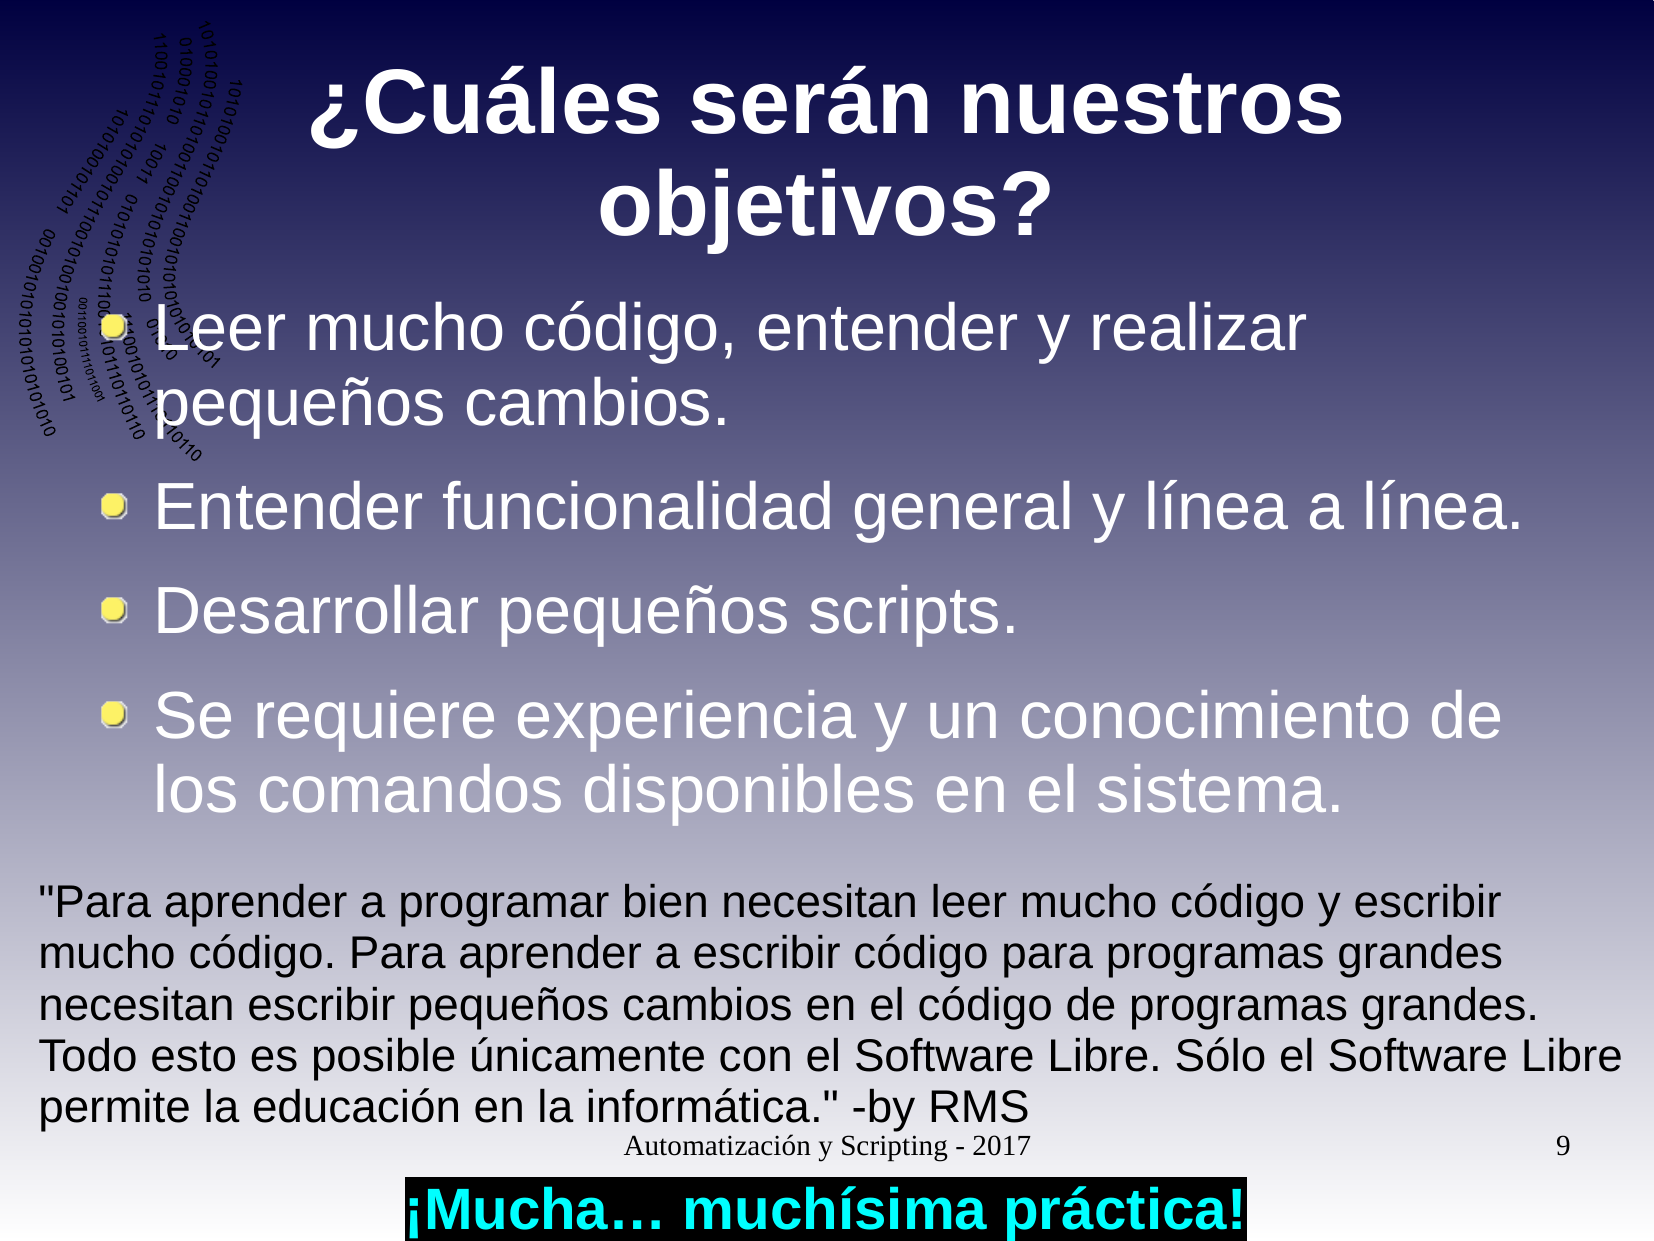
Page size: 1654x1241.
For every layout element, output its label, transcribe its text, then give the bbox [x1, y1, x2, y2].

title ¿Cuáles serán nuestros objetivos? [82, 49, 1571, 257]
text_box ¡Mucha… muchísima práctica! [389, 1169, 1263, 1241]
list Leer mucho código, entender y realizar pequeños cambios. Entender funcionalidad general y línea a línea. Desarrollar pequeños scripts. Se requiere experiencia y un conocimiento de los comandos disponibles en el sistema. [82, 290, 1571, 868]
text_box "Para aprender a programar bien necesitan leer mucho código y escribir mucho código. Para aprender a escribir código para programas grandes necesitan escribir pequeños cambios en el código de programas grandes. Todo esto es posible únicamente con el Software Libre. Sólo el Software Libre permite la educación en la informática." -by RMS [23, 868, 1648, 1099]
picture [18, 21, 243, 461]
